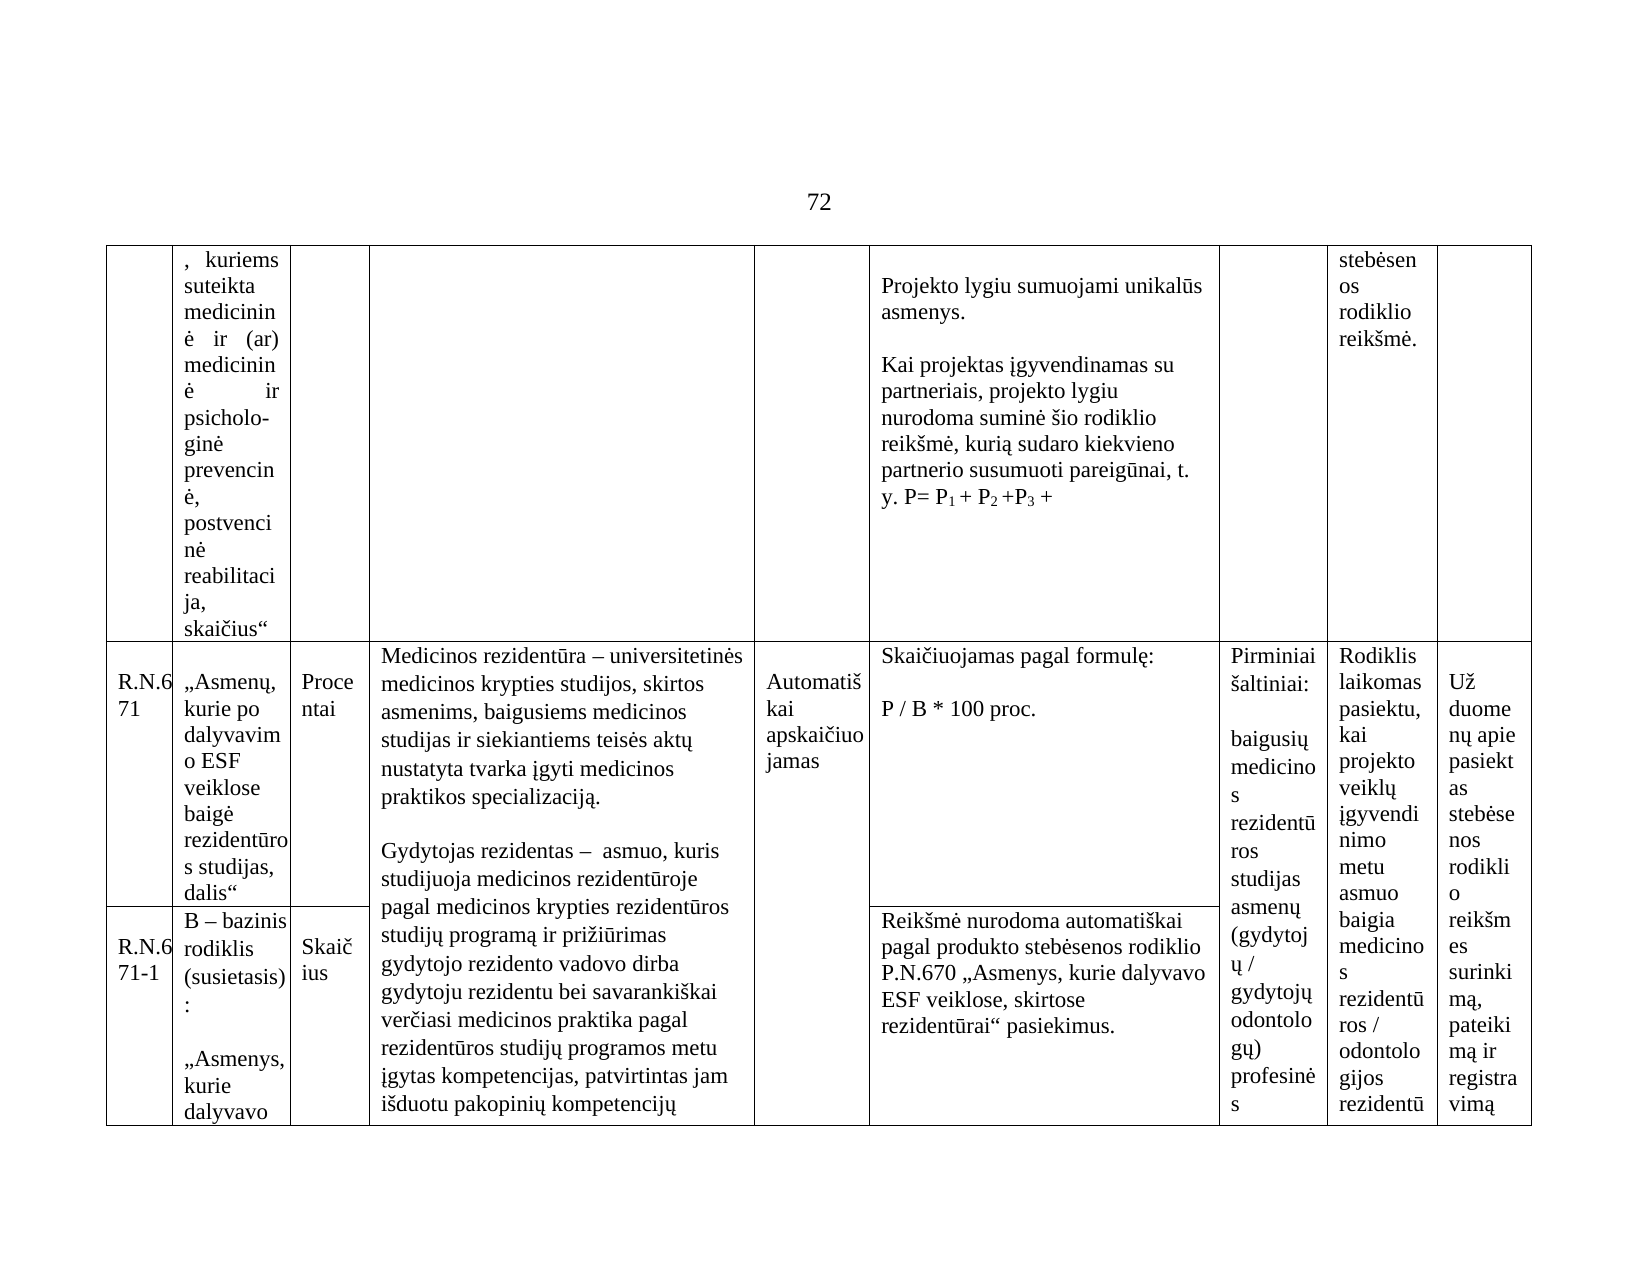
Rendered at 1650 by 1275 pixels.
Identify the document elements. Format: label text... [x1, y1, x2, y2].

table_cell [1438, 246, 1531, 641]
table_cell , kuriems suteikta medicininė ir (ar) medicininė ir psicholo-ginė prevencinė, postvencinė reabilitacija, skaičius“ [173, 246, 290, 641]
table_cell [370, 246, 754, 641]
table_cell Projekto lygiu sumuojami unikalūs asmenys. Kai projektas įgyvendinamas su partneriais, projekto lygiu nurodoma suminė šio rodiklio reikšmė, kurią sudaro kiekvieno partnerio susumuoti pareigūnai, t. y. P= P1 + P2 +P3 + [870, 246, 1219, 641]
table_cell Reikšmė nurodoma automatiškai pagal produkto stebėsenos rodiklio P.N.670 „Asmenys, kurie dalyvavo ESF veiklose, skirtose rezidentūrai“ pasiekimus. [870, 907, 1219, 1124]
table_cell [755, 246, 869, 641]
table_cell Rodiklis laikomas pasiektu, kai projekto veiklų įgyvendinimo metu asmuo baigia medicinos rezidentūros / odontologijos rezidentū [1328, 642, 1437, 1124]
table_cell Skaičius [291, 907, 369, 1124]
table_cell Pirminiai šaltiniai: baigusių medicinos rezidentūros studijas asmenų (gydytojų / gydytojų odontologų) profesinės [1220, 642, 1327, 1124]
table_cell R.N.671 [107, 642, 172, 906]
table_cell B – bazinis rodiklis (susietasis): „Asmenys, kurie dalyvavo [173, 907, 290, 1124]
table_cell Automatiškai apskaičiuojamas [755, 642, 869, 1124]
table_cell [1220, 246, 1327, 641]
table_cell „Asmenų, kurie po dalyvavimo ESF veiklose baigė rezidentūros studijas, dalis“ [173, 642, 290, 906]
table_cell stebėsenos rodiklio reikšmė. [1328, 246, 1437, 641]
table_cell Procentai [291, 642, 369, 906]
table_cell [291, 246, 369, 641]
table_cell Už duomenų apie pasiektas stebėsenos rodiklio reikšmes surinkimą, pateikimą ir registravimą [1438, 642, 1531, 1124]
table_cell Skaičiuojamas pagal formulę: P / B * 100 proc. [870, 642, 1219, 906]
table_cell R.N.671-1 [107, 907, 172, 1124]
table_cell Medicinos rezidentūra – universitetinės medicinos krypties studijos, skirtos asmenims, baigusiems medicinos studijas ir siekiantiems teisės aktų nustatyta tvarka įgyti medicinos praktikos specializaciją. Gydytojas rezidentas – asmuo, kuris studijuoja medicinos rezidentūroje pagal medicinos krypties rezidentūros studijų programą ir prižiūrimas gydytojo rezidento vadovo dirba gydytoju rezidentu bei savarankiškai verčiasi medicinos praktika pagal rezidentūros studijų programos metu įgytas kompetencijas, patvirtintas jam išduotu pakopinių kompetencijų [370, 642, 754, 1124]
table_cell [107, 246, 172, 641]
